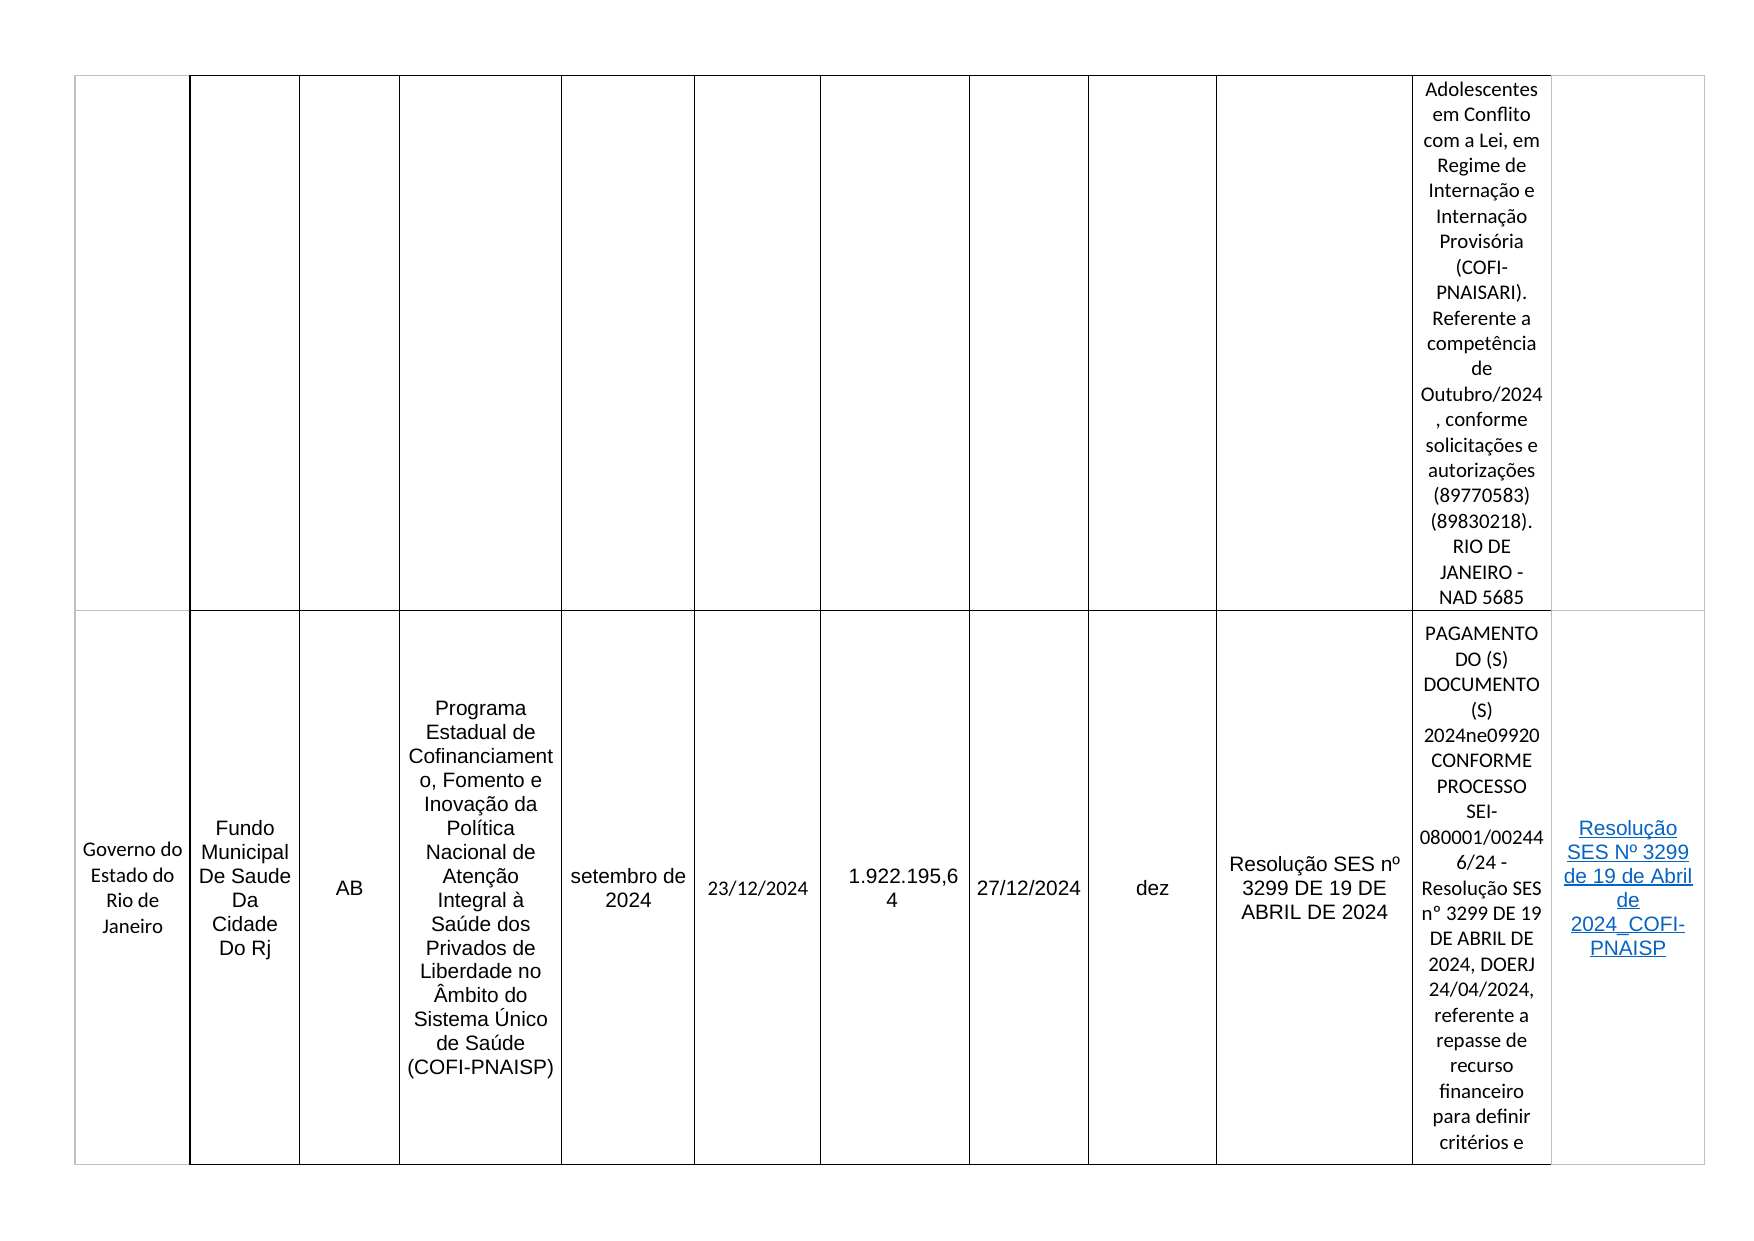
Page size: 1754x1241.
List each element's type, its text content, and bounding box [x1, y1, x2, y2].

table_cell AB [300, 611, 399, 1164]
table_cell [821, 76, 969, 610]
table_cell 27/12/2024 [970, 611, 1088, 1164]
table_cell Adolescentes em Conflito com a Lei, em Regime de Internação e Internação Provisória (COFI-PNAISARI). Referente a competência de Outubro/2024, conforme solicitações e autorizações (89770583) (89830218). RIO DE JANEIRO - NAD 5685 [1413, 76, 1551, 610]
table_cell setembro de 2024 [562, 611, 694, 1164]
table_cell [1217, 76, 1412, 610]
table_cell [695, 76, 820, 610]
table_cell 1.922.195,64 [821, 611, 969, 1164]
table_cell [300, 76, 399, 610]
table_cell [76, 76, 189, 610]
table_cell Fundo Municipal De Saude Da Cidade Do Rj [191, 611, 299, 1164]
table_cell Resolução SES nº 3299 DE 19 DE ABRIL DE 2024 [1217, 611, 1412, 1164]
table_cell [1552, 76, 1704, 610]
table_cell dez [1089, 611, 1216, 1164]
table_cell Resolução SES Nº 3299 de 19 de Abril de 2024_COFI-PNAISP [1552, 611, 1704, 1164]
table_cell [562, 76, 694, 610]
table_cell 23/12/2024 [695, 611, 820, 1164]
table_cell PAGAMENTO DO (S) DOCUMENTO (S) 2024ne09920 CONFORME PROCESSO SEI-080001/002446/24 - Resolução SES nº 3299 DE 19 DE ABRIL DE 2024, DOERJ 24/04/2024, referente a repasse de recurso financeiro para definir critérios e [1413, 611, 1551, 1164]
table_cell Programa Estadual de Cofinanciamento, Fomento e Inovação da Política Nacional de Atenção Integral à Saúde dos Privados de Liberdade no Âmbito do Sistema Único de Saúde (COFI-PNAISP) [400, 611, 561, 1164]
table_cell Governo do Estado do Rio de Janeiro [76, 611, 189, 1164]
table_cell [1089, 76, 1216, 610]
table_cell [400, 76, 561, 610]
table_cell [191, 76, 299, 610]
table_cell [970, 76, 1088, 610]
